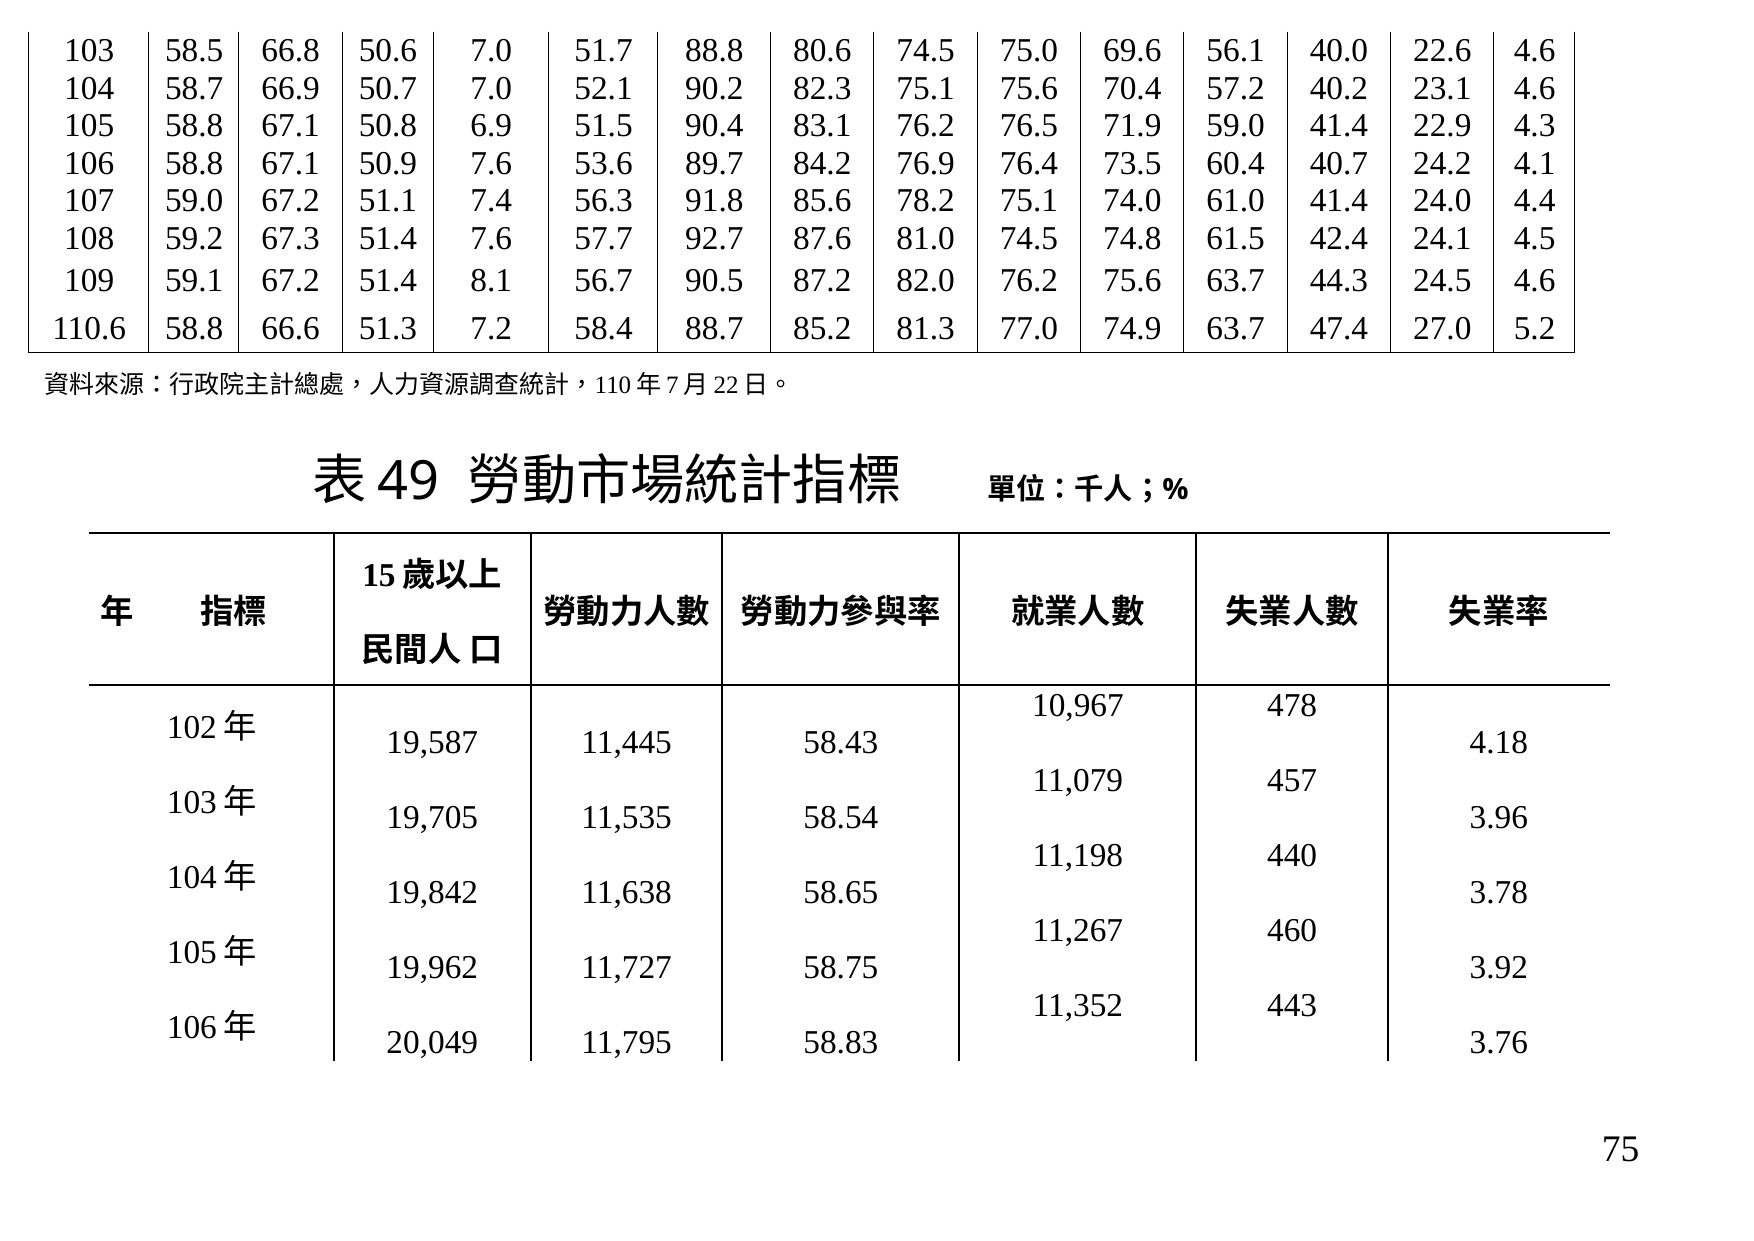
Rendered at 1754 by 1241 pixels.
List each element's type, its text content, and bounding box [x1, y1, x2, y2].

table_cell 7.0 [434, 32, 548, 69]
table_cell 7.6 [434, 219, 548, 257]
table_cell 478 [1197, 686, 1387, 761]
table_cell 90.5 [658, 257, 770, 304]
table_cell 109 [29, 257, 148, 304]
table_cell 24.0 [1391, 182, 1493, 219]
table_cell 83.1 [771, 107, 873, 144]
table_cell 460 [1197, 911, 1387, 986]
table_cell 23.1 [1391, 69, 1493, 107]
table_cell 85.6 [771, 182, 873, 219]
table_cell 51.5 [549, 107, 657, 144]
table_cell 4.4 [1494, 182, 1574, 219]
table_cell 11,535 [532, 761, 721, 836]
table_cell 74.0 [1081, 182, 1183, 219]
table_header 勞動力參與率 [723, 534, 958, 684]
table_cell 5.2 [1494, 305, 1574, 352]
table_cell 66.8 [239, 32, 342, 69]
table_cell 67.2 [239, 257, 342, 304]
table_cell 81.3 [874, 305, 977, 352]
text 資料來源：行政院主計總處，人力資源調查統計，110年7月22日。 [44, 364, 1639, 401]
table_cell 76.4 [978, 144, 1080, 182]
table_cell 88.7 [658, 305, 770, 352]
table_cell 51.1 [343, 182, 433, 219]
table_cell 42.4 [1288, 219, 1390, 257]
table_cell 457 [1197, 761, 1387, 836]
table_cell 103年 [89, 761, 333, 836]
table_cell 73.5 [1081, 144, 1183, 182]
table_cell 81.0 [874, 219, 977, 257]
table_cell 110.6 [29, 305, 148, 352]
table_cell 58.8 [149, 107, 238, 144]
table_cell 50.7 [343, 69, 433, 107]
subtitle 表49 勞動市場統計指標 單位：千人；% [59, 419, 1639, 532]
table_cell 19,587 [335, 686, 530, 761]
table_cell 75.1 [874, 69, 977, 107]
table_cell 74.5 [978, 219, 1080, 257]
table_cell 41.4 [1288, 182, 1390, 219]
table_cell 4.18 [1389, 686, 1609, 761]
table_cell 4.1 [1494, 144, 1574, 182]
table_cell 19,705 [335, 761, 530, 836]
table_cell 107 [29, 182, 148, 219]
table_cell 104 [29, 69, 148, 107]
table_cell 90.2 [658, 69, 770, 107]
table_cell 11,352 [960, 986, 1195, 1061]
table_cell 6.9 [434, 107, 548, 144]
table_cell 24.5 [1391, 257, 1493, 304]
table_cell 63.7 [1184, 257, 1287, 304]
table_cell 58.4 [549, 305, 657, 352]
table_cell 74.8 [1081, 219, 1183, 257]
table_cell 87.2 [771, 257, 873, 304]
table_cell 59.2 [149, 219, 238, 257]
table_cell 53.6 [549, 144, 657, 182]
table_cell 67.3 [239, 219, 342, 257]
table_cell 57.7 [549, 219, 657, 257]
table_cell 51.4 [343, 257, 433, 304]
table_cell 47.4 [1288, 305, 1390, 352]
table_cell 59.1 [149, 257, 238, 304]
table_cell 103 [29, 32, 148, 69]
table_cell 91.8 [658, 182, 770, 219]
table_cell 102年 [89, 686, 333, 761]
table_cell 56.1 [1184, 32, 1287, 69]
table_cell 50.6 [343, 32, 433, 69]
table_cell 7.0 [434, 69, 548, 107]
table_cell 84.2 [771, 144, 873, 182]
table_cell 7.4 [434, 182, 548, 219]
table_header 就業人數 [960, 534, 1195, 684]
table_cell 88.8 [658, 32, 770, 69]
table_cell 106年 [89, 986, 333, 1061]
table_cell 66.6 [239, 305, 342, 352]
table_cell 61.5 [1184, 219, 1287, 257]
table_cell 8.1 [434, 257, 548, 304]
table_header 勞動力人數 [532, 534, 721, 684]
table_cell 58.5 [149, 32, 238, 69]
table_cell 75.6 [1081, 257, 1183, 304]
table_cell 4.6 [1494, 257, 1574, 304]
table_cell 58.65 [723, 836, 958, 911]
table_cell 44.3 [1288, 257, 1390, 304]
table_cell 105年 [89, 911, 333, 986]
table_cell 4.3 [1494, 107, 1574, 144]
table_cell 22.6 [1391, 32, 1493, 69]
table_cell 443 [1197, 986, 1387, 1061]
table_cell 51.4 [343, 219, 433, 257]
table_cell 58.54 [723, 761, 958, 836]
table_cell 56.3 [549, 182, 657, 219]
table_cell 66.9 [239, 69, 342, 107]
table_cell 76.5 [978, 107, 1080, 144]
table_cell 3.96 [1389, 761, 1609, 836]
table_cell 3.78 [1389, 836, 1609, 911]
table_cell 19,842 [335, 836, 530, 911]
table_cell 75.6 [978, 69, 1080, 107]
table_cell 92.7 [658, 219, 770, 257]
table_cell 11,198 [960, 836, 1195, 911]
table_cell 11,445 [532, 686, 721, 761]
table_cell 58.75 [723, 911, 958, 986]
table_cell 27.0 [1391, 305, 1493, 352]
table_cell 89.7 [658, 144, 770, 182]
table_cell 58.83 [723, 986, 958, 1061]
table_cell 58.7 [149, 69, 238, 107]
table_cell 50.8 [343, 107, 433, 144]
table_cell 7.6 [434, 144, 548, 182]
table_cell 60.4 [1184, 144, 1287, 182]
table_cell 58.8 [149, 144, 238, 182]
table_cell 77.0 [978, 305, 1080, 352]
table_cell 11,267 [960, 911, 1195, 986]
table_cell 67.1 [239, 107, 342, 144]
table_cell 11,727 [532, 911, 721, 986]
table_cell 24.2 [1391, 144, 1493, 182]
table_cell 76.2 [978, 257, 1080, 304]
table_cell 52.1 [549, 69, 657, 107]
table_cell 40.0 [1288, 32, 1390, 69]
table_cell 40.2 [1288, 69, 1390, 107]
table_cell 108 [29, 219, 148, 257]
table_cell 104年 [89, 836, 333, 911]
table_cell 82.0 [874, 257, 977, 304]
table_cell 82.3 [771, 69, 873, 107]
table_cell 67.1 [239, 144, 342, 182]
table_cell 58.8 [149, 305, 238, 352]
table_cell 7.2 [434, 305, 548, 352]
table_cell 74.9 [1081, 305, 1183, 352]
table_cell 10,967 [960, 686, 1195, 761]
table_cell 85.2 [771, 305, 873, 352]
table_cell 51.7 [549, 32, 657, 69]
table_cell 78.2 [874, 182, 977, 219]
table_cell 4.5 [1494, 219, 1574, 257]
table_cell 51.3 [343, 305, 433, 352]
table_header 失業率 [1389, 534, 1609, 684]
table_cell 440 [1197, 836, 1387, 911]
table_cell 76.2 [874, 107, 977, 144]
table_cell 19,962 [335, 911, 530, 986]
table_cell 75.0 [978, 32, 1080, 69]
table_cell 56.7 [549, 257, 657, 304]
table_cell 67.2 [239, 182, 342, 219]
table_cell 71.9 [1081, 107, 1183, 144]
table_cell 3.76 [1389, 986, 1609, 1061]
table_cell 74.5 [874, 32, 977, 69]
table_cell 76.9 [874, 144, 977, 182]
table_cell 87.6 [771, 219, 873, 257]
table_cell 90.4 [658, 107, 770, 144]
table_cell 105 [29, 107, 148, 144]
table_cell 20,049 [335, 986, 530, 1061]
table_cell 50.9 [343, 144, 433, 182]
table_header 年 指標 [89, 534, 333, 684]
table_cell 22.9 [1391, 107, 1493, 144]
table_cell 24.1 [1391, 219, 1493, 257]
table_cell 41.4 [1288, 107, 1390, 144]
table_cell 69.6 [1081, 32, 1183, 69]
table_cell 63.7 [1184, 305, 1287, 352]
table_cell 4.6 [1494, 32, 1574, 69]
table_cell 11,079 [960, 761, 1195, 836]
table_cell 106 [29, 144, 148, 182]
table_cell 57.2 [1184, 69, 1287, 107]
table_cell 80.6 [771, 32, 873, 69]
table_cell 4.6 [1494, 69, 1574, 107]
table_cell 59.0 [149, 182, 238, 219]
table_cell 59.0 [1184, 107, 1287, 144]
table_cell 70.4 [1081, 69, 1183, 107]
table_cell 61.0 [1184, 182, 1287, 219]
table_cell 75.1 [978, 182, 1080, 219]
table_cell 58.43 [723, 686, 958, 761]
table_header 失業人數 [1197, 534, 1387, 684]
table_header 15歲以上 民間人 口 [335, 534, 530, 684]
table_cell 40.7 [1288, 144, 1390, 182]
table_cell 3.92 [1389, 911, 1609, 986]
table_cell 11,638 [532, 836, 721, 911]
table_cell 11,795 [532, 986, 721, 1061]
